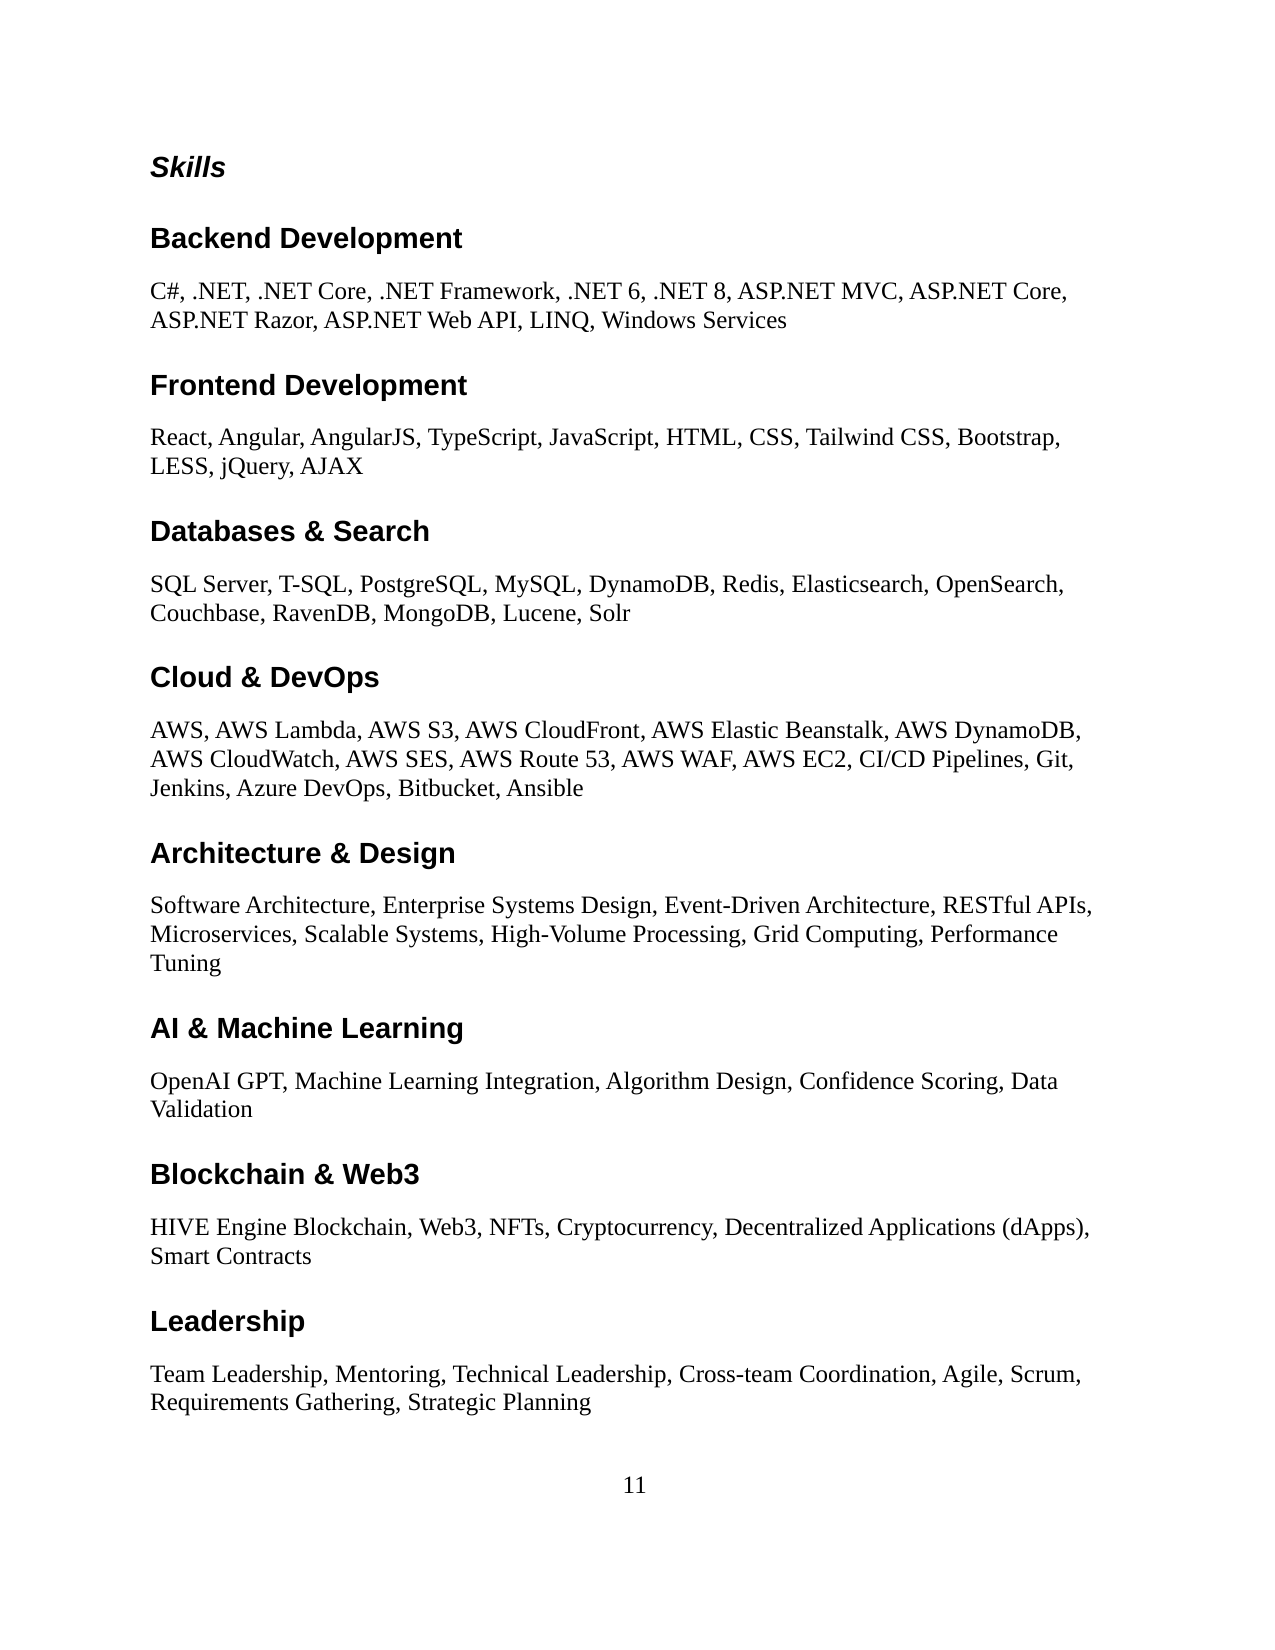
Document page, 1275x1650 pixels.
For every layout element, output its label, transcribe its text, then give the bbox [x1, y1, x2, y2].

subtitle Frontend Development [150, 367, 1125, 401]
text Team Leadership, Mentoring, Technical Leadership, Cross-team Coordination, Agile, Scrum, Requirements Gathering, Strategic Planning [150, 1359, 1125, 1416]
subtitle AI & Machine Learning [150, 1011, 1125, 1044]
subtitle Leadership [150, 1304, 1125, 1337]
subtitle Architecture & Design [150, 836, 1125, 869]
subtitle Cloud & DevOps [150, 660, 1125, 694]
text Software Architecture, Enterprise Systems Design, Event-Driven Architecture, RESTful APIs, Microservices, Scalable Systems, High-Volume Processing, Grid Computing, Performance Tuning [150, 891, 1125, 977]
text OpenAI GPT, Machine Learning Integration, Algorithm Design, Confidence Scoring, Data Validation [150, 1066, 1125, 1123]
subtitle Blockchain & Web3 [150, 1157, 1125, 1191]
subtitle Skills [150, 150, 1125, 183]
subtitle Backend Development [150, 221, 1125, 254]
subtitle Databases & Search [150, 514, 1125, 547]
text C#, .NET, .NET Core, .NET Framework, .NET 6, .NET 8, ASP.NET MVC, ASP.NET Core, ASP.NET Razor, ASP.NET Web API, LINQ, Windows Services [150, 276, 1125, 333]
text React, Angular, AngularJS, TypeScript, JavaScript, HTML, CSS, Tailwind CSS, Bootstrap, LESS, jQuery, AJAX [150, 422, 1125, 480]
text SQL Server, T-SQL, PostgreSQL, MySQL, DynamoDB, Redis, Elasticsearch, OpenSearch, Couchbase, RavenDB, MongoDB, Lucene, Solr [150, 569, 1125, 626]
text HIVE Engine Blockchain, Web3, NFTs, Cryptocurrency, Decentralized Applications (dApps), Smart Contracts [150, 1212, 1125, 1270]
text AWS, AWS Lambda, AWS S3, AWS CloudFront, AWS Elastic Beanstalk, AWS DynamoDB, AWS CloudWatch, AWS SES, AWS Route 53, AWS WAF, AWS EC2, CI/CD Pipelines, Git, Jenkins, Azure DevOps, Bitbucket, Ansible [150, 715, 1125, 802]
